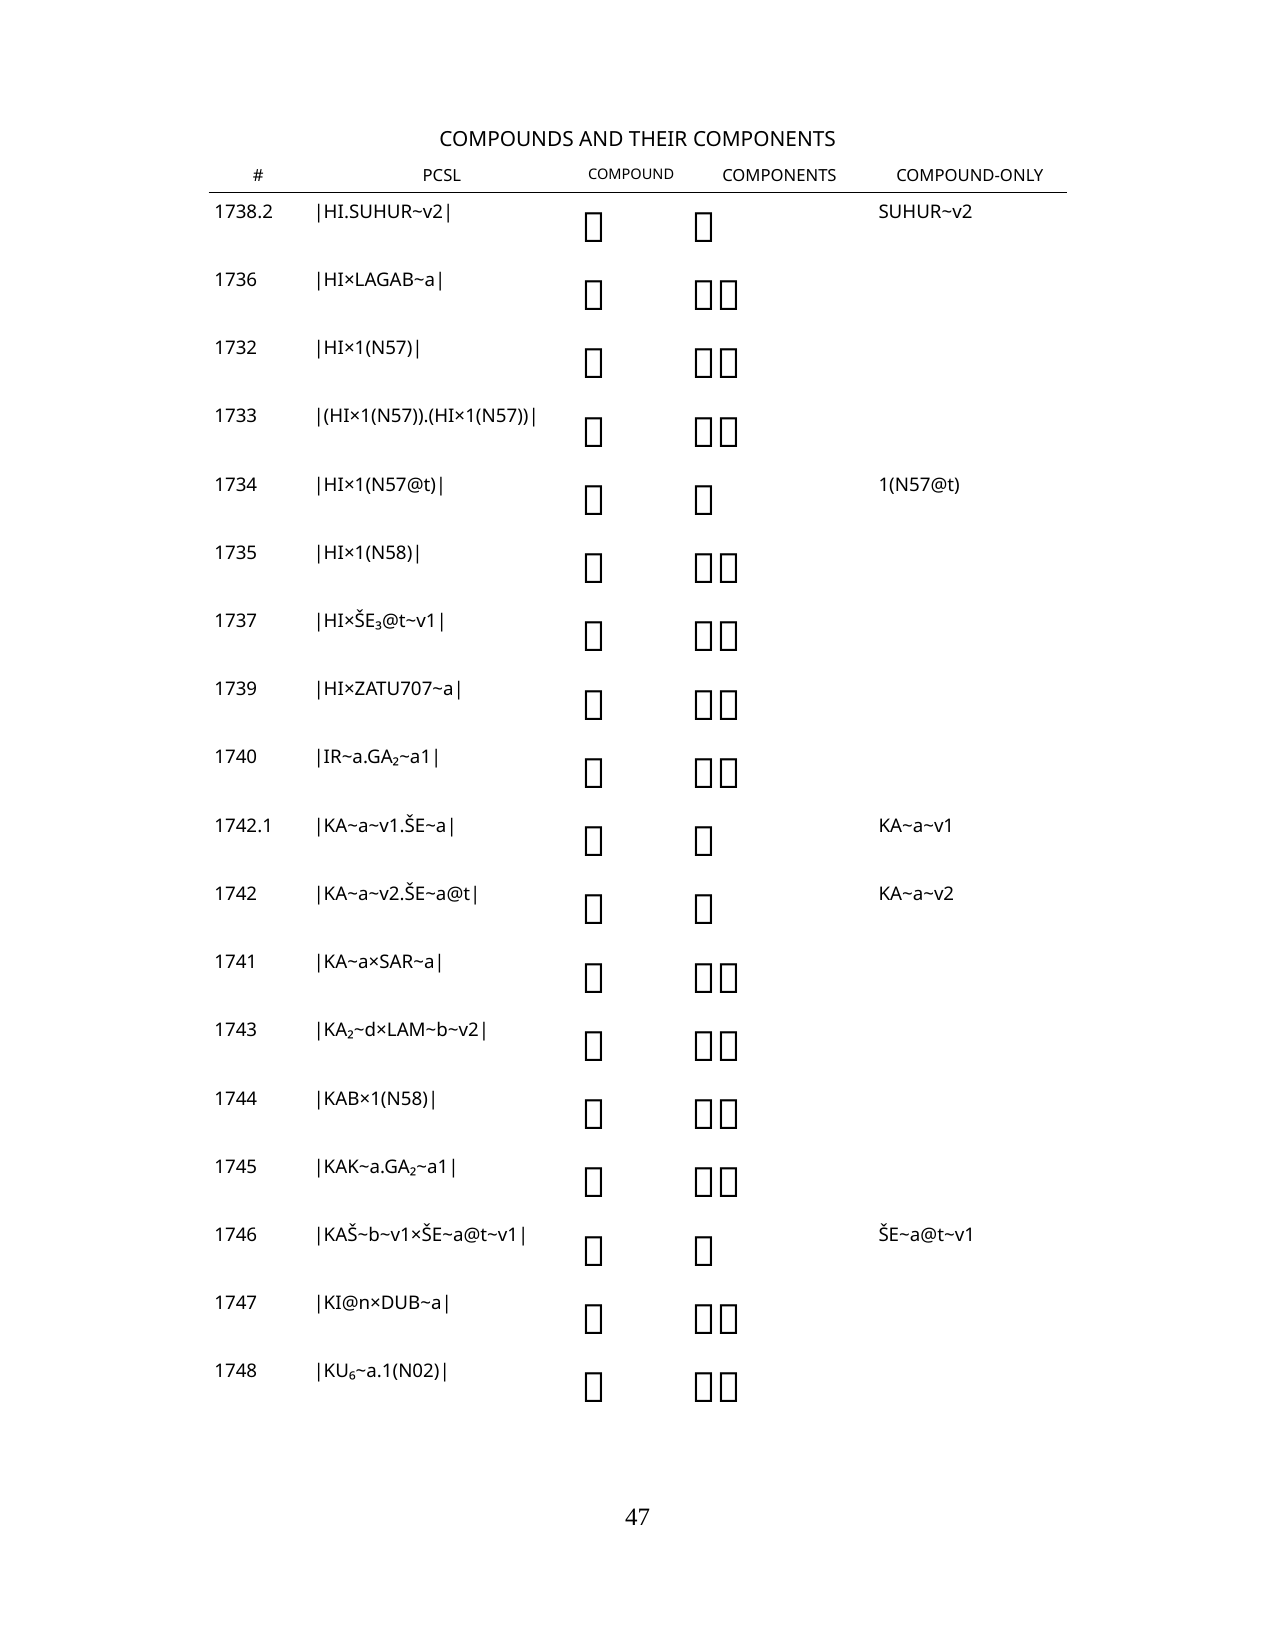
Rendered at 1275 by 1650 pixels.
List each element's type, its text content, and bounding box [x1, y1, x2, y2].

table_cell 1(N57@t) [873, 465, 1067, 533]
table_cell [873, 1284, 1067, 1352]
table_cell 𒡕 [686, 465, 872, 533]
table_cell 1732 [209, 329, 308, 397]
table_cell 1739 [209, 670, 308, 738]
table_cell 1747 [209, 1284, 308, 1352]
table_cell 𒵖 [576, 738, 686, 806]
table_cell [873, 943, 1067, 1011]
table_cell 1735 [209, 533, 308, 602]
table_header COMPOUNDS AND THEIR COMPONENTS [209, 118, 1067, 158]
table_cell 1734 [209, 465, 308, 533]
table_cell 𒢠𒞍 [686, 1284, 872, 1352]
table_cell 𒵑 [576, 602, 686, 670]
table_cell 𒵕 [576, 670, 686, 738]
table_cell 𒵌 [576, 329, 686, 397]
table_cell |KU₆~a.1(N02)| [308, 1352, 576, 1420]
table_cell |HI×ZATU707~a| [308, 670, 576, 738]
table_cell COMPOUND [576, 158, 686, 192]
table_cell 𒢀𒣵 [686, 1011, 872, 1079]
table_cell [873, 738, 1067, 806]
table_cell |IR~a.GA₂~a1| [308, 738, 576, 806]
table_cell 1748 [209, 1352, 308, 1420]
table_cell [873, 602, 1067, 670]
table_cell |KA₂~d×LAM~b~v2| [308, 1011, 576, 1079]
table_cell |HI×ŠE₃@t~v1| [308, 602, 576, 670]
table_cell 𒵞 [576, 1284, 686, 1352]
table_cell 𒵛 [576, 1079, 686, 1147]
table_cell 𒡕𒧝 [686, 602, 872, 670]
table_cell 𒵏 [576, 533, 686, 602]
table_cell |KA~a~v2.ŠE~a@t| [308, 875, 576, 943]
table_cell COMPOUND-ONLY [873, 158, 1067, 192]
table_cell 𒧖 [686, 806, 872, 874]
table_cell [873, 1011, 1067, 1079]
table_cell 𒡕𒭼 [686, 670, 872, 738]
table_cell 𒵔 [576, 193, 686, 260]
table_cell 𒵘 [576, 875, 686, 943]
table_cell 𒢘 [686, 1216, 872, 1284]
table_cell 𒡕 [686, 193, 872, 260]
table_cell 1742 [209, 875, 308, 943]
table_cell 𒵍 [576, 397, 686, 465]
table_cell |KAŠ~b~v1×ŠE~a@t~v1| [308, 1216, 576, 1284]
table_cell 𒡕𒗛 [686, 533, 872, 602]
table_cell [873, 329, 1067, 397]
table_cell 1742.1 [209, 806, 308, 874]
table_cell |HI.SUHUR~v2| [308, 193, 576, 260]
table_cell KA~a~v2 [873, 875, 1067, 943]
table_cell 1738.2 [209, 193, 308, 260]
table_cell |KAK~a.GA₂~a1| [308, 1148, 576, 1216]
table_cell PCSL [308, 158, 576, 192]
table_cell COMPONENTS [686, 158, 872, 192]
table_cell |HI×LAGAB~a| [308, 260, 576, 329]
table_cell [873, 397, 1067, 465]
table_cell [873, 1352, 1067, 1420]
table_cell 𒡕𒗚 [686, 329, 872, 397]
table_cell 1744 [209, 1079, 308, 1147]
table_cell 1736 [209, 260, 308, 329]
table_cell 𒡕𒣟 [686, 260, 872, 329]
table_cell 1746 [209, 1216, 308, 1284]
table_cell [873, 260, 1067, 329]
table_cell |KA~a~v1.ŠE~a| [308, 806, 576, 874]
table_cell 𒡼𒦺 [686, 943, 872, 1011]
table_cell |KA~a×SAR~a| [308, 943, 576, 1011]
table_cell 1733 [209, 397, 308, 465]
table_cell |(HI×1(N57)).(HI×1(N57))| [308, 397, 576, 465]
table_cell SUHUR~v2 [873, 193, 1067, 260]
table_cell [873, 1079, 1067, 1147]
table_cell 1745 [209, 1148, 308, 1216]
table_cell 𒡕𒗚 [686, 397, 872, 465]
table_cell [873, 670, 1067, 738]
table_cell 𒢆𒟜 [686, 1148, 872, 1216]
table_cell 𒵜 [576, 1148, 686, 1216]
table_cell 𒵎 [576, 465, 686, 533]
table_cell 𒣈𒖃 [686, 1352, 872, 1420]
table_cell 𒵝 [576, 1216, 686, 1284]
table_cell |KAB×1(N58)| [308, 1079, 576, 1147]
table_cell 1741 [209, 943, 308, 1011]
table_cell |HI×1(N57@t)| [308, 465, 576, 533]
table_cell |KI@n×DUB~a| [308, 1284, 576, 1352]
table_cell 𒵟 [576, 1352, 686, 1420]
table_cell 𒵗 [576, 943, 686, 1011]
table_cell |HI×1(N57)| [308, 329, 576, 397]
table_cell KA~a~v1 [873, 806, 1067, 874]
table_cell 𒵐 [576, 260, 686, 329]
table_cell 1740 [209, 738, 308, 806]
table_cell |HI×1(N58)| [308, 533, 576, 602]
table_cell 𒵙 [576, 806, 686, 874]
table_cell 𒵚 [576, 1011, 686, 1079]
table_cell 𒢁𒗛 [686, 1079, 872, 1147]
table_cell [873, 533, 1067, 602]
table_cell 1737 [209, 602, 308, 670]
table_cell # [209, 158, 308, 192]
table_cell 𒡬𒟜 [686, 738, 872, 806]
table_cell 1743 [209, 1011, 308, 1079]
table_cell ŠE~a@t~v1 [873, 1216, 1067, 1284]
table_cell 𒧗 [686, 875, 872, 943]
table_cell [873, 1148, 1067, 1216]
